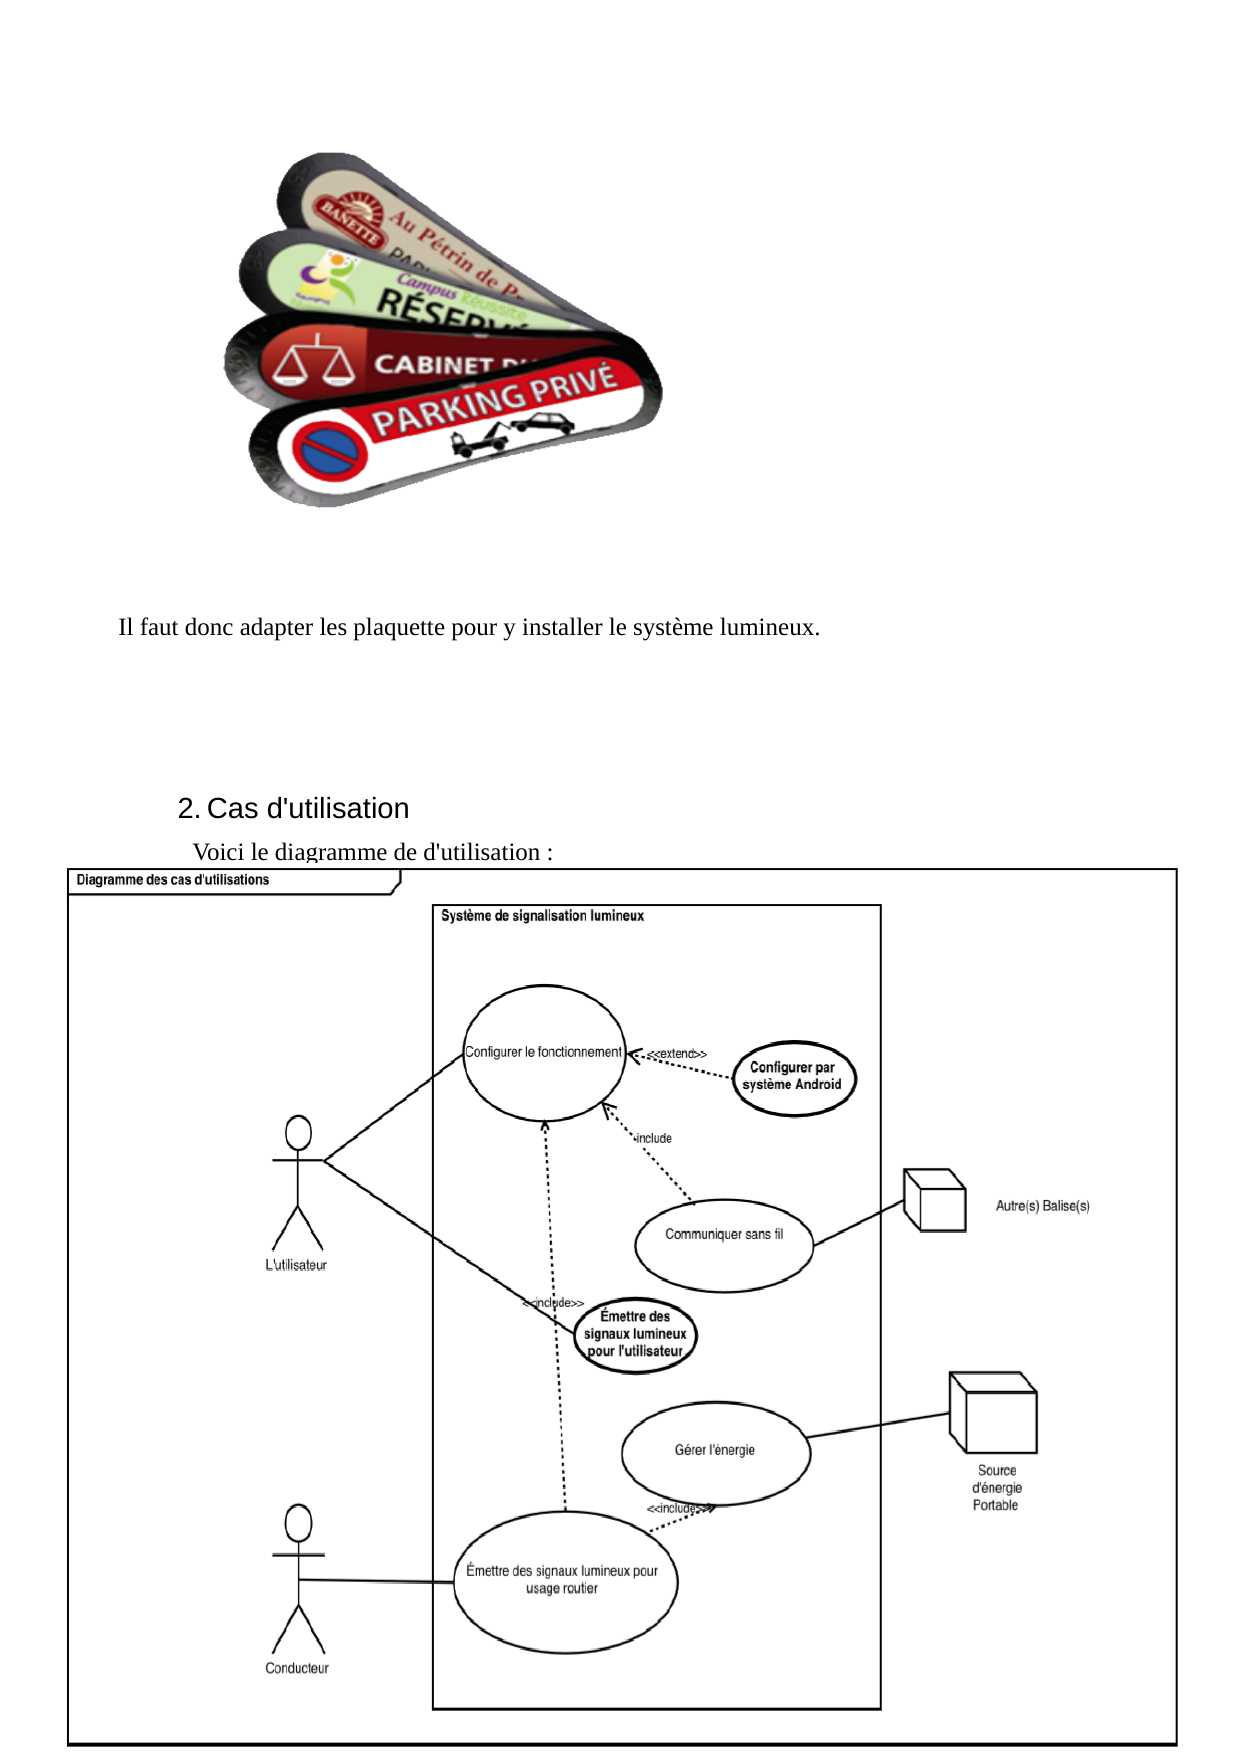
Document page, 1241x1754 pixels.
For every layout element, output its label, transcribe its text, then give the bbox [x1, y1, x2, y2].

text Voici le diagramme de d'utilisation : [118, 837, 1122, 863]
text Il faut donc adapter les plaquette pour y installer le système lumineux. [118, 612, 1122, 641]
subtitle Cas d'utilisation [177, 791, 1122, 824]
picture [210, 130, 681, 530]
picture [60, 863, 1183, 1754]
